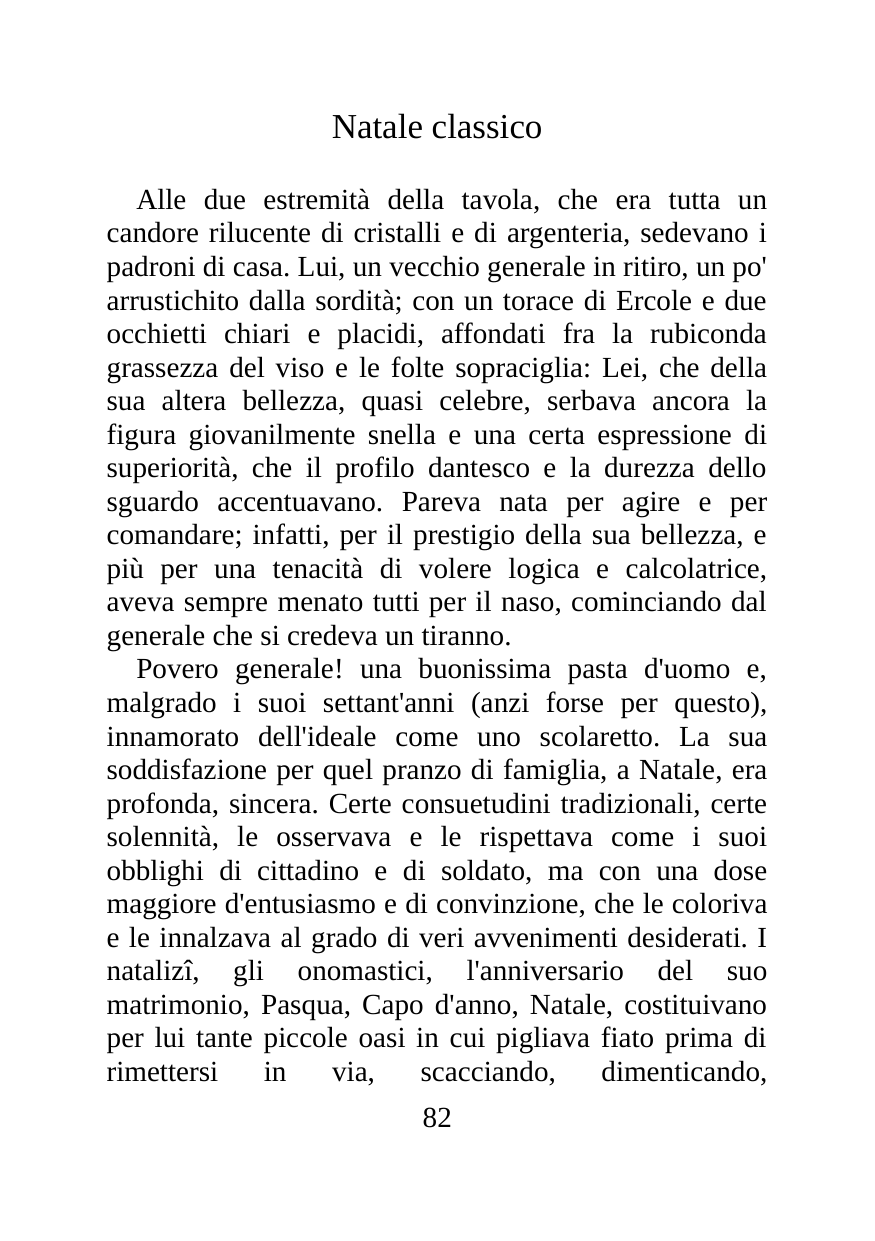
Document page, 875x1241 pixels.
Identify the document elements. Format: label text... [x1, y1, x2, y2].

subtitle Natale classico [106, 106, 768, 147]
text Povero generale! una buonissima pasta d'uomo e, malgrado i suoi settant'anni (anzi forse per questo), innamorato dell'ideale come uno scolaretto. La sua soddisfazione per quel pranzo di famiglia, a Natale, era profonda, sincera. Certe consuetudini tradizionali, certe solennità, le osservava e le rispettava come i suoi obblighi di cittadino e di soldato, ma con una dose maggiore d'entusiasmo e di convinzione, che le coloriva e le innalzava al grado di veri avvenimenti desiderati. I natalizî, gli onomastici, l'anniversario del suo matrimonio, Pasqua, Capo d'anno, Natale, costituivano per lui tante piccole oasi in cui pigliava fiato prima di rimettersi in via, scacciando, dimenticando, [106, 652, 768, 1088]
text Alle due estremità della tavola, che era tutta un candore rilucente di cristalli e di argenteria, sedevano i padroni di casa. Lui, un vecchio generale in ritiro, un po' arrustichito dalla sordità; con un torace di Ercole e due occhietti chiari e placidi, affondati fra la rubiconda grassezza del viso e le folte sopraciglia: Lei, che della sua altera bellezza, quasi celebre, serbava ancora la figura giovanilmente snella e una certa espressione di superiorità, che il profilo dantesco e la durezza dello sguardo accentuavano. Pareva nata per agire e per comandare; infatti, per il prestigio della sua bellezza, e più per una tenacità di volere logica e calcolatrice, aveva sempre menato tutti per il naso, cominciando dal generale che si credeva un tiranno. [106, 182, 768, 652]
